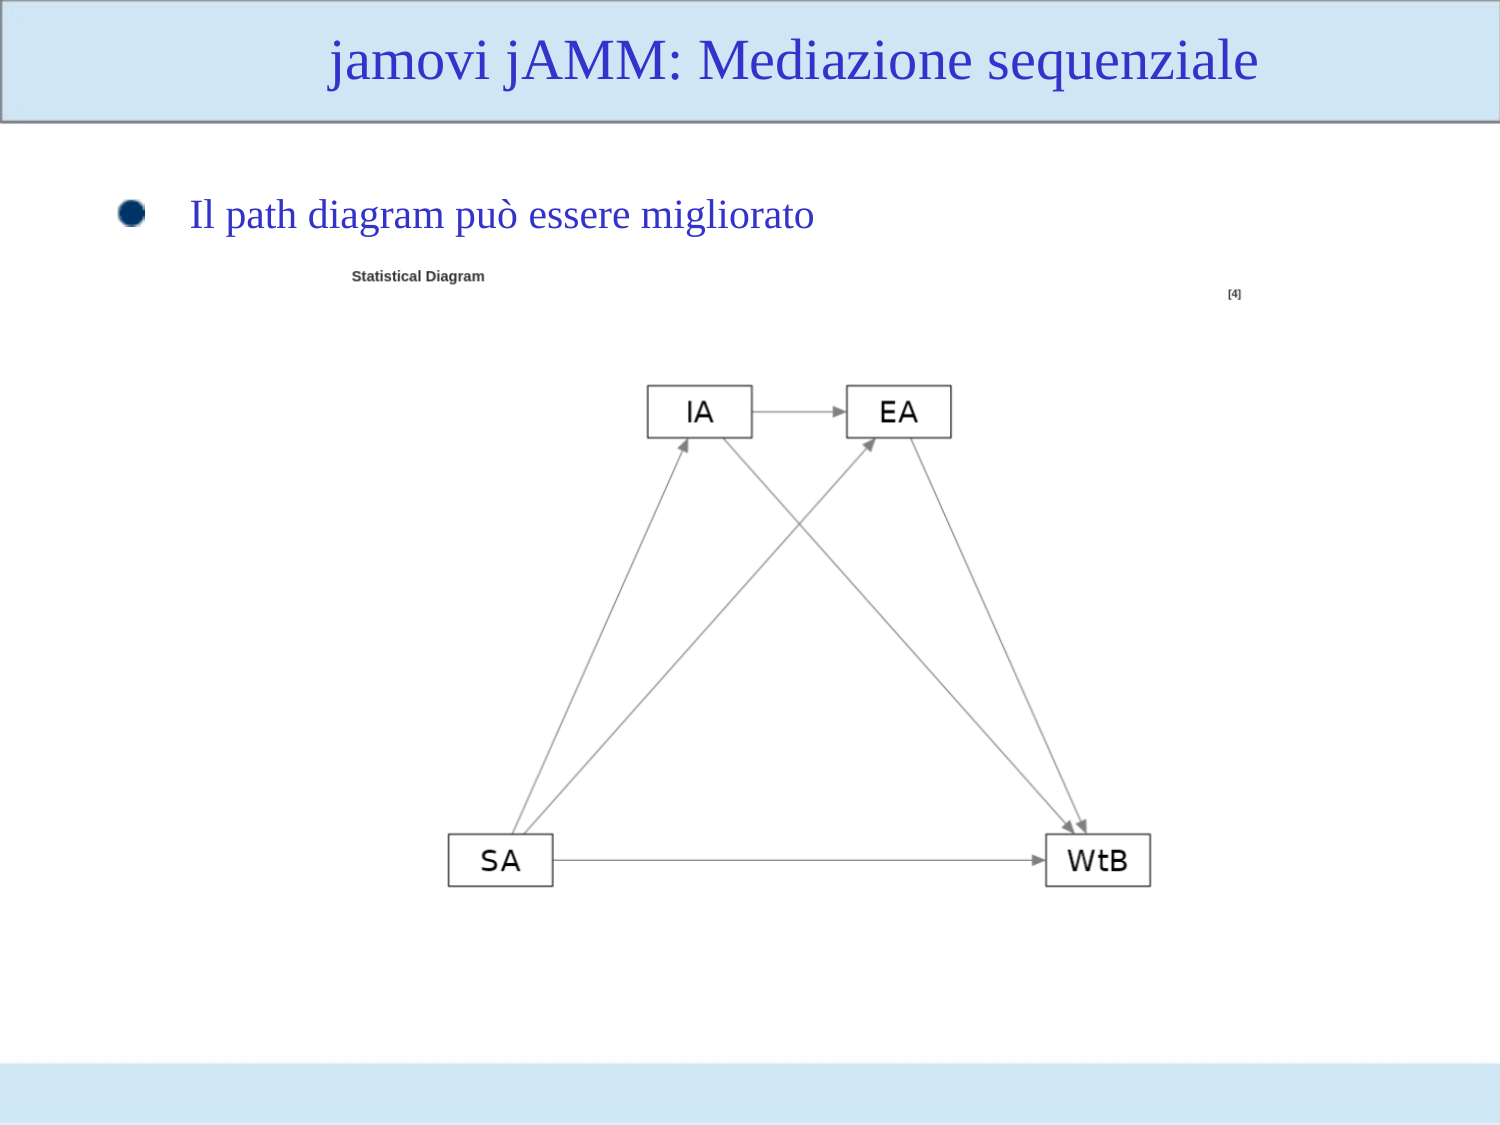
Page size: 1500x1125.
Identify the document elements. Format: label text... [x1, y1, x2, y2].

picture [0, 0, 1500, 1125]
text_box Il path diagram può essere migliorato [99, 179, 1438, 245]
title jamovi jAMM: Mediazione sequenziale [138, 0, 1451, 113]
